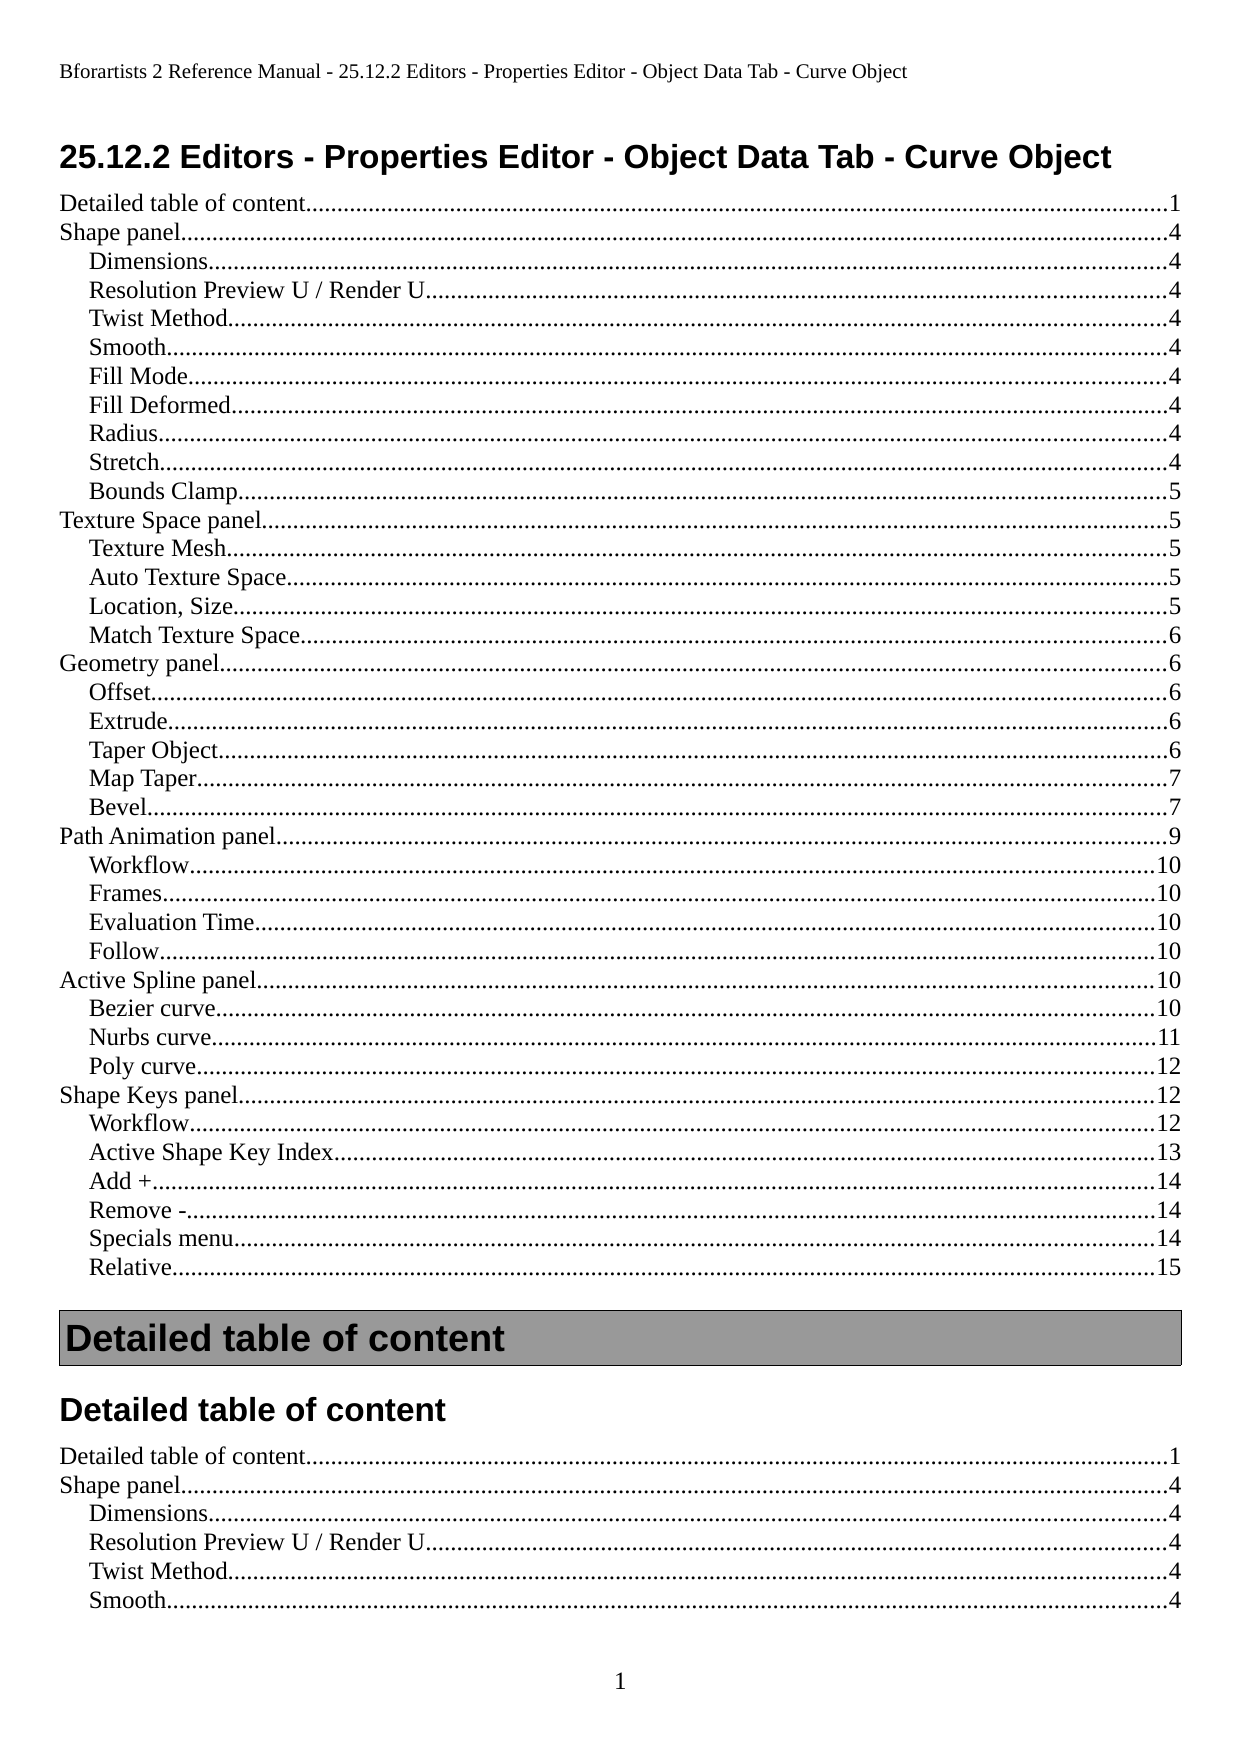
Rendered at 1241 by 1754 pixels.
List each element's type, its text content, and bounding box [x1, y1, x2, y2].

text Path Animation panel 9 [59, 821, 1181, 850]
text Workflow 12 [88, 1108, 1181, 1137]
text Workflow 10 [88, 850, 1181, 878]
text Bezier curve 10 [88, 993, 1181, 1022]
text Map Taper 7 [88, 763, 1181, 792]
text Relative 15 [88, 1252, 1181, 1281]
text Shape panel 4 [59, 217, 1181, 246]
text Evaluation Time 10 [88, 907, 1181, 936]
text Specials menu 14 [88, 1223, 1181, 1252]
text Bevel 7 [88, 792, 1181, 821]
text Twist Method 4 [88, 1556, 1181, 1585]
text Geometry panel 6 [59, 648, 1181, 677]
text Twist Method 4 [88, 303, 1181, 332]
text Follow 10 [88, 936, 1181, 965]
text Nurbs curve 11 [88, 1022, 1181, 1051]
text Shape Keys panel 12 [59, 1080, 1181, 1108]
text Bounds Clamp 5 [88, 476, 1181, 505]
text Fill Deformed 4 [88, 390, 1181, 418]
text Smooth 4 [88, 332, 1181, 361]
text Shape panel 4 [59, 1470, 1181, 1498]
text Auto Texture Space 5 [88, 562, 1181, 591]
text Detailed table of content 1 [59, 1441, 1181, 1470]
text Dimensions 4 [88, 1498, 1181, 1527]
subtitle Detailed table of content [59, 1390, 1181, 1428]
text Offset 6 [88, 677, 1181, 706]
text Stretch 4 [88, 447, 1181, 476]
text Match Texture Space 6 [88, 620, 1181, 648]
text Add + 14 [88, 1166, 1181, 1195]
text Radius 4 [88, 418, 1181, 447]
subtitle 25.12.2 Editors - Properties Editor - Object Data Tab - Curve Object [59, 138, 1181, 176]
text Frames 10 [88, 878, 1181, 907]
text Resolution Preview U / Render U 4 [88, 275, 1181, 303]
text Location, Size 5 [88, 591, 1181, 620]
text Extrude 6 [88, 706, 1181, 735]
text Texture Mesh 5 [88, 533, 1181, 562]
text Taper Object 6 [88, 735, 1181, 763]
text Detailed table of content 1 [59, 188, 1181, 217]
text Active Spline panel 10 [59, 965, 1181, 993]
text Texture Space panel 5 [59, 505, 1181, 533]
text Fill Mode 4 [88, 361, 1181, 390]
text Smooth 4 [88, 1585, 1181, 1613]
text Dimensions 4 [88, 246, 1181, 275]
text Resolution Preview U / Render U 4 [88, 1527, 1181, 1556]
text Active Shape Key Index 13 [88, 1137, 1181, 1166]
text Remove - 14 [88, 1195, 1181, 1223]
text Poly curve 12 [88, 1051, 1181, 1080]
table_header Detailed table of content [60, 1311, 1181, 1365]
